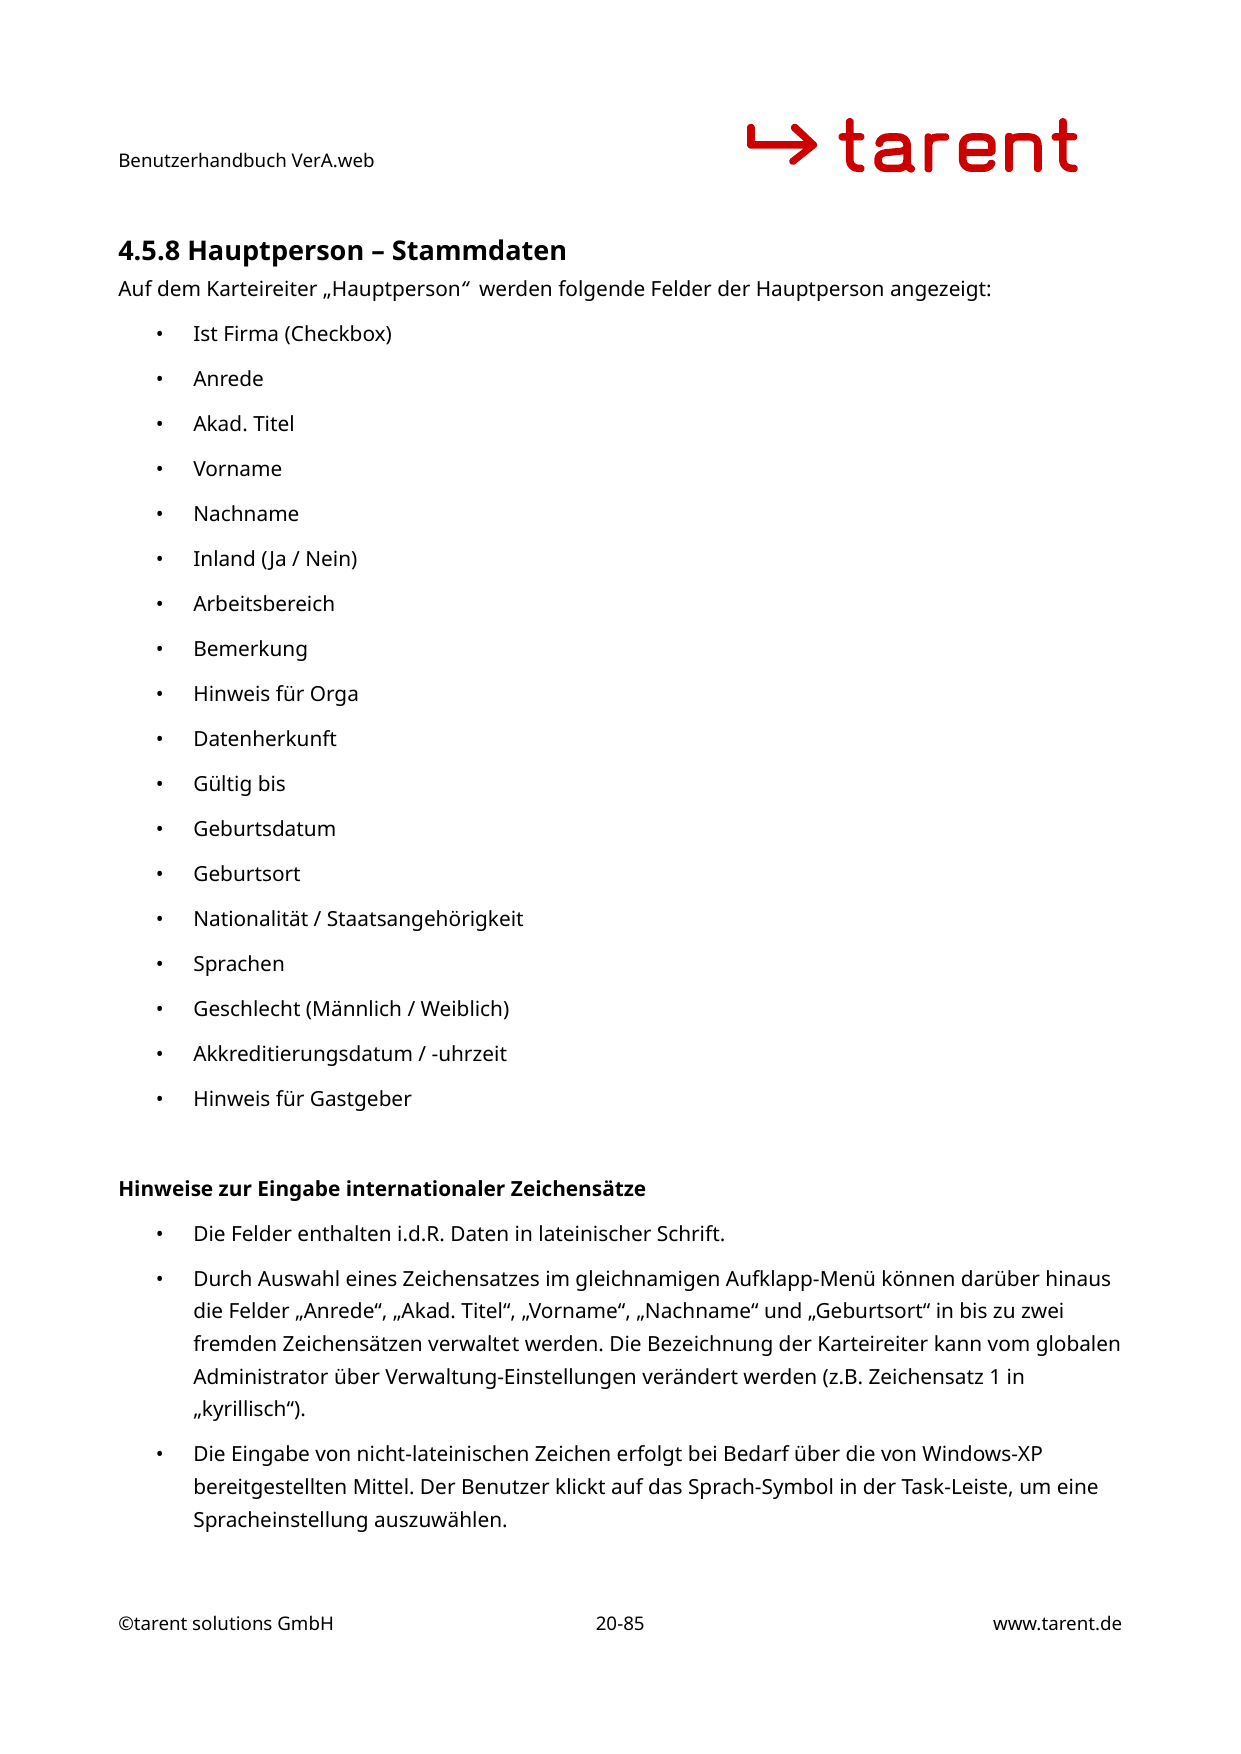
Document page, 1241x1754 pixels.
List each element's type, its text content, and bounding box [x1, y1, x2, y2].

list Geburtsort [156, 859, 1122, 887]
list Nachname [156, 499, 1122, 527]
list Nationalität / Staatsangehörigkeit [156, 904, 1122, 932]
list Akkreditierungsdatum / -uhrzeit [156, 1039, 1122, 1067]
list Ist Firma (Checkbox) [156, 319, 1122, 347]
list Die Felder enthalten i.d.R. Daten in lateinischer Schrift. [156, 1219, 1122, 1247]
text Auf dem Karteireiter „Hauptperson“ werden folgende Felder der Hauptperson angezeigt: [118, 274, 1122, 302]
list Bemerkung [156, 634, 1122, 662]
list Arbeitsbereich [156, 589, 1122, 617]
list Anrede [156, 364, 1122, 392]
list Vorname [156, 454, 1122, 482]
list Geschlecht (Männlich / Weiblich) [156, 994, 1122, 1022]
list Inland (Ja / Nein) [156, 544, 1122, 572]
list Gültig bis [156, 769, 1122, 797]
list Durch Auswahl eines Zeichensatzes im gleichnamigen Aufklapp-Menü können darüber hinaus die Felder „Anrede“, „Akad. Titel“, „Vorname“, „Nachname“ und „Geburtsort“ in bis zu zwei fremden Zeichensätzen verwaltet werden. Die Bezeichnung der Karteireiter kann vom globalen Administrator über Verwaltung-Einstellungen verändert werden (z.B. Zeichensatz 1 in „kyrillisch“). [156, 1264, 1122, 1423]
subtitle Hauptperson – Stammdaten [118, 232, 1122, 268]
list Akad. Titel [156, 409, 1122, 437]
list Die Eingabe von nicht-lateinischen Zeichen erfolgt bei Bedarf über die von Windows-XP bereitgestellten Mittel. Der Benutzer klickt auf das Sprach-Symbol in der Task-Leiste, um eine Spracheinstellung auszuwählen. [156, 1439, 1122, 1533]
list Sprachen [156, 949, 1122, 977]
list Geburtsdatum [156, 814, 1122, 842]
list Datenherkunft [156, 724, 1122, 752]
list Hinweis für Orga [156, 679, 1122, 707]
list Hinweis für Gastgeber [156, 1084, 1122, 1112]
text Hinweise zur Eingabe internationaler Zeichensätze [118, 1174, 1122, 1202]
